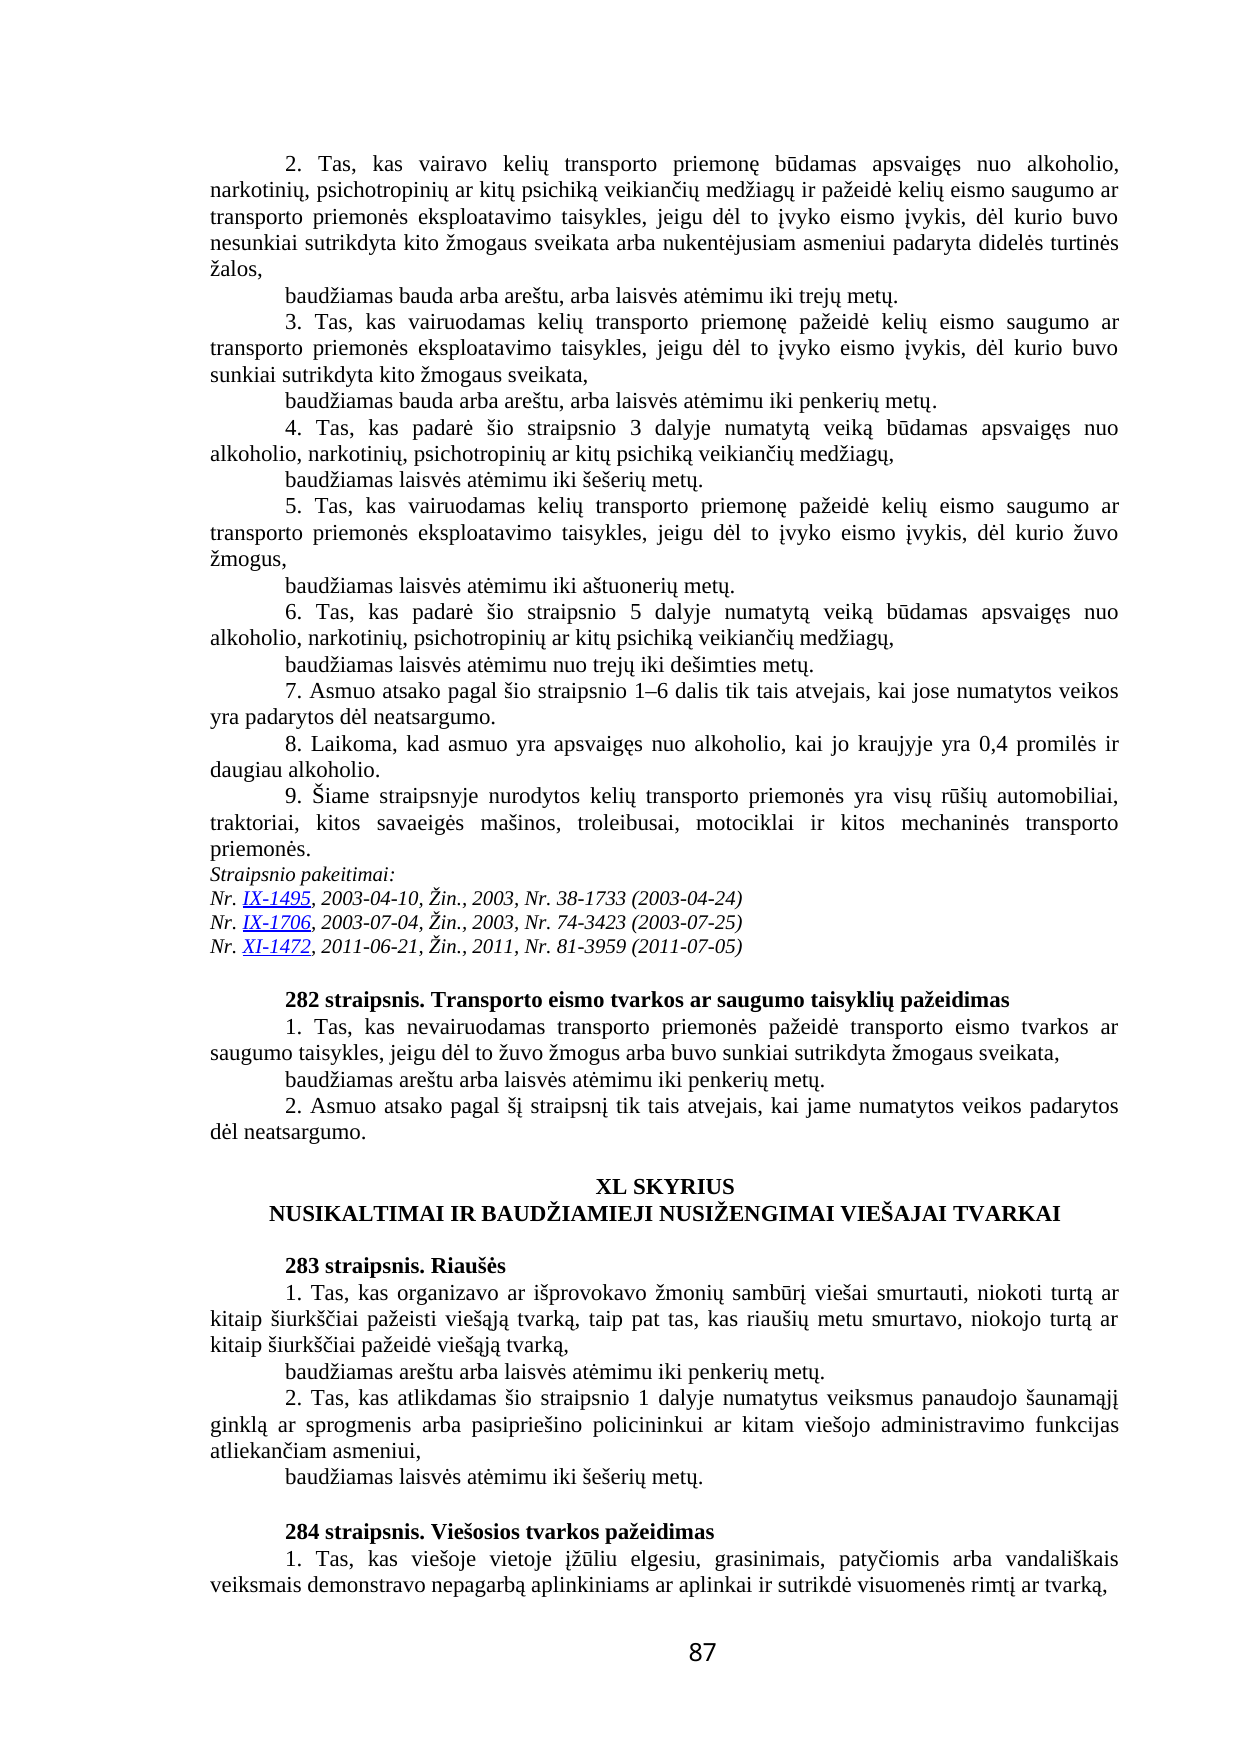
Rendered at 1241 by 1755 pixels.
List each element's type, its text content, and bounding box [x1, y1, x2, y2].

text baudžiamas laisvės atėmimu nuo trejų iki dešimties metų. [210, 651, 1120, 677]
text 1. Tas, kas nevairuodamas transporto priemonės pažeidė transporto eismo tvarkos ar saugumo taisykles, jeigu dėl to žuvo žmogus arba buvo sunkiai sutrikdyta žmogaus sveikata, [210, 1013, 1120, 1066]
text baudžiamas bauda arba areštu, arba laisvės atėmimu iki trejų metų. [210, 282, 1120, 308]
text Nr. IX-1706, 2003-07-04, Žin., 2003, Nr. 74-3423 (2003-07-25) [210, 910, 1120, 934]
text 1. Tas, kas viešoje vietoje įžūliu elgesiu, grasinimais, patyčiomis arba vandališkais veiksmais demonstravo nepagarbą aplinkiniams ar aplinkai ir sutrikdė visuomenės rimtį ar tvarką, [210, 1545, 1120, 1597]
text 8. Laikoma, kad asmuo yra apsvaigęs nuo alkoholio, kai jo kraujyje yra 0,4 promilės ir daugiau alkoholio. [210, 730, 1120, 782]
text NUSIKALTIMAI IR BAUDŽIAMIEJI NUSIŽENGIMAI VIEŠAJAI TVARKAI [210, 1200, 1120, 1226]
text XL SKYRIUS [210, 1173, 1120, 1200]
text Nr. XI-1472, 2011-06-21, Žin., 2011, Nr. 81-3959 (2011-07-05) [210, 934, 1120, 958]
text 7. Asmuo atsako pagal šio straipsnio 1–6 dalis tik tais atvejais, kai jose numatytos veikos yra padarytos dėl neatsargumo. [210, 677, 1120, 730]
text 3. Tas, kas vairuodamas kelių transporto priemonę pažeidė kelių eismo saugumo ar transporto priemonės eksploatavimo taisykles, jeigu dėl to įvyko eismo įvykis, dėl kurio buvo sunkiai sutrikdyta kito žmogaus sveikata, [210, 308, 1120, 387]
text Straipsnio pakeitimai: [210, 862, 1120, 886]
text baudžiamas laisvės atėmimu iki šešerių metų. [210, 466, 1120, 493]
text 2. Tas, kas vairavo kelių transporto priemonę būdamas apsvaigęs nuo alkoholio, narkotinių, psichotropinių ar kitų psichiką veikiančių medžiagų ir pažeidė kelių eismo saugumo ar transporto priemonės eksploatavimo taisykles, jeigu dėl to įvyko eismo įvykis, dėl kurio buvo nesunkiai sutrikdyta kito žmogaus sveikata arba nukentėjusiam asmeniui padaryta didelės turtinės žalos, [210, 150, 1120, 282]
text baudžiamas areštu arba laisvės atėmimu iki penkerių metų. [210, 1358, 1120, 1384]
text baudžiamas laisvės atėmimu iki aštuonerių metų. [210, 572, 1120, 598]
text baudžiamas laisvės atėmimu iki šešerių metų. [210, 1463, 1120, 1490]
text 4. Tas, kas padarė šio straipsnio 3 dalyje numatytą veiką būdamas apsvaigęs nuo alkoholio, narkotinių, psichotropinių ar kitų psichiką veikiančių medžiagų, [210, 413, 1120, 466]
text 284 straipsnis. Viešosios tvarkos pažeidimas [210, 1518, 1120, 1545]
text 2. Tas, kas atlikdamas šio straipsnio 1 dalyje numatytus veiksmus panaudojo šaunamąjį ginklą ar sprogmenis arba pasipriešino policininkui ar kitam viešojo administravimo funkcijas atliekančiam asmeniui, [210, 1384, 1120, 1463]
text 5. Tas, kas vairuodamas kelių transporto priemonę pažeidė kelių eismo saugumo ar transporto priemonės eksploatavimo taisykles, jeigu dėl to įvyko eismo įvykis, dėl kurio žuvo žmogus, [210, 493, 1120, 572]
text 2. Asmuo atsako pagal šį straipsnį tik tais atvejais, kai jame numatytos veikos padarytos dėl neatsargumo. [210, 1092, 1120, 1145]
text baudžiamas areštu arba laisvės atėmimu iki penkerių metų. [210, 1066, 1120, 1092]
text Nr. IX-1495, 2003-04-10, Žin., 2003, Nr. 38-1733 (2003-04-24) [210, 886, 1120, 910]
text 282 straipsnis. Transporto eismo tvarkos ar saugumo taisyklių pažeidimas [210, 987, 1120, 1013]
text 283 straipsnis. Riaušės [210, 1252, 1120, 1279]
text 9. Šiame straipsnyje nurodytos kelių transporto priemonės yra visų rūšių automobiliai, traktoriai, kitos savaeigės mašinos, troleibusai, motociklai ir kitos mechaninės transporto priemonės. [210, 782, 1120, 862]
text baudžiamas bauda arba areštu, arba laisvės atėmimu iki penkerių metų. [210, 387, 1120, 413]
text 6. Tas, kas padarė šio straipsnio 5 dalyje numatytą veiką būdamas apsvaigęs nuo alkoholio, narkotinių, psichotropinių ar kitų psichiką veikiančių medžiagų, [210, 598, 1120, 651]
text 1. Tas, kas organizavo ar išprovokavo žmonių sambūrį viešai smurtauti, niokoti turtą ar kitaip šiurkščiai pažeisti viešąją tvarką, taip pat tas, kas riaušių metu smurtavo, niokojo turtą ar kitaip šiurkščiai pažeidė viešąją tvarką, [210, 1279, 1120, 1358]
